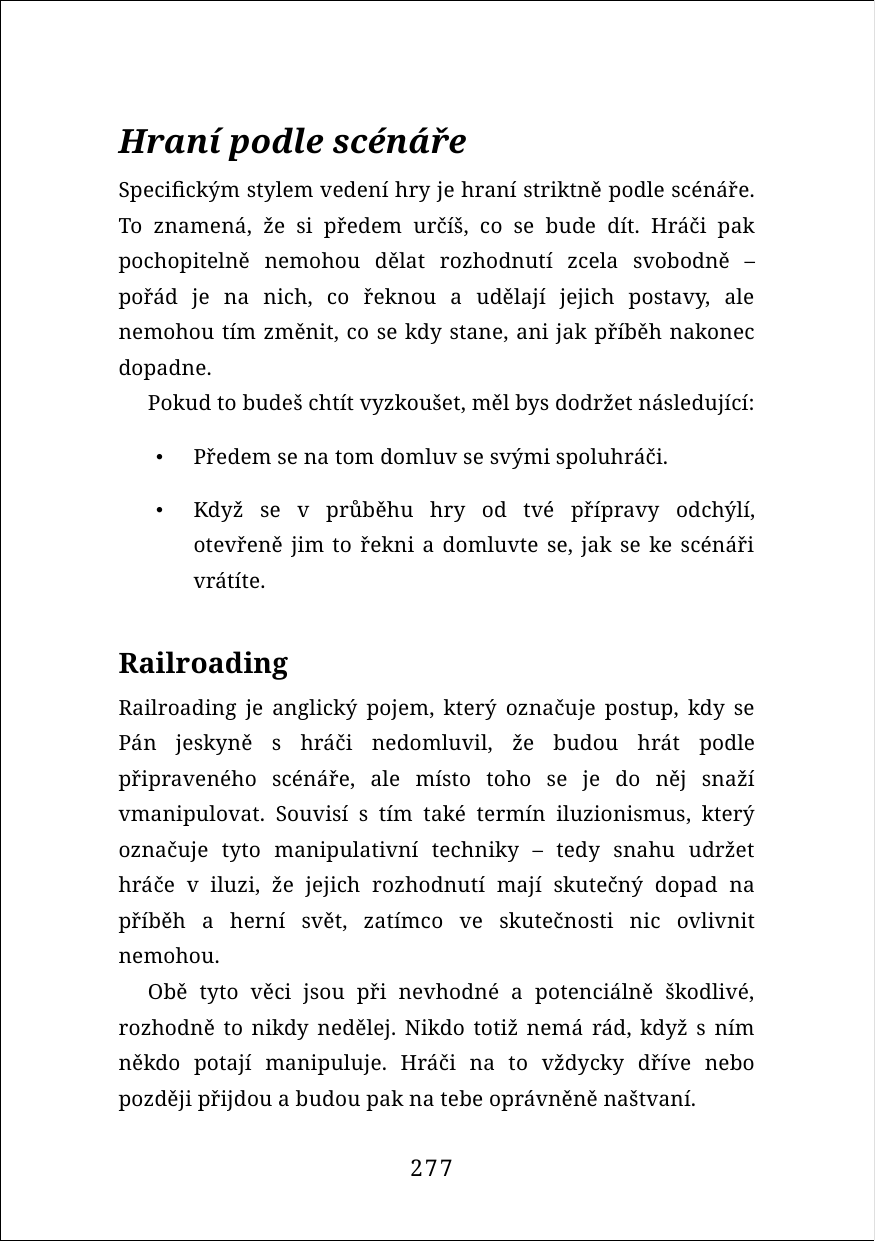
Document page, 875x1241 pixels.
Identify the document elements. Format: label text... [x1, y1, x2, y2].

subtitle Railroading [118, 643, 756, 681]
list Když se v průběhu hry od tvé přípravy odchýlí, otevřeně jim to řekni a domluvte se, jak se ke scénáři vrátíte. [156, 495, 756, 594]
text Railroading je anglický pojem, který označuje postup, kdy se Pán jeskyně s hráči nedomluvil, že budou hrát podle připraveného scénáře, ale místo toho se je do něj snaží vmanipulovat. Souvisí s tím také termín iluzionismus, který označuje tyto manipulativní techniky – tedy snahu udržet hráče v iluzi, že jejich rozhodnutí mají skutečný dopad na příběh a herní svět, zatímco ve skutečnosti nic ovlivnit nemohou. Obě tyto věci jsou při nevhodné a potenciálně škodlivé, rozhodně to nikdy nedělej. Nikdo totiž nemá rád, když s ním někdo potají manipuluje. Hráči na to vždycky dříve nebo později přijdou a budou pak na tebe oprávněně naštvaní. [118, 693, 756, 1112]
text Specifickým stylem vedení hry je hraní striktně podle scénáře. To znamená, že si předem určíš, co se bude dít. Hráči pak pochopitelně nemohou dělat rozhodnutí zcela svobodně – pořád je na nich, co řeknou a udělají jejich postavy, ale nemohou tím změnit, co se kdy stane, ani jak příběh nakonec dopadne. Pokud to budeš chtít vyzkoušet, měl bys dodržet následující: [118, 175, 756, 417]
list Předem se na tom domluv se svými spoluhráči. [156, 442, 756, 470]
subtitle Hraní podle scénáře [118, 118, 756, 164]
